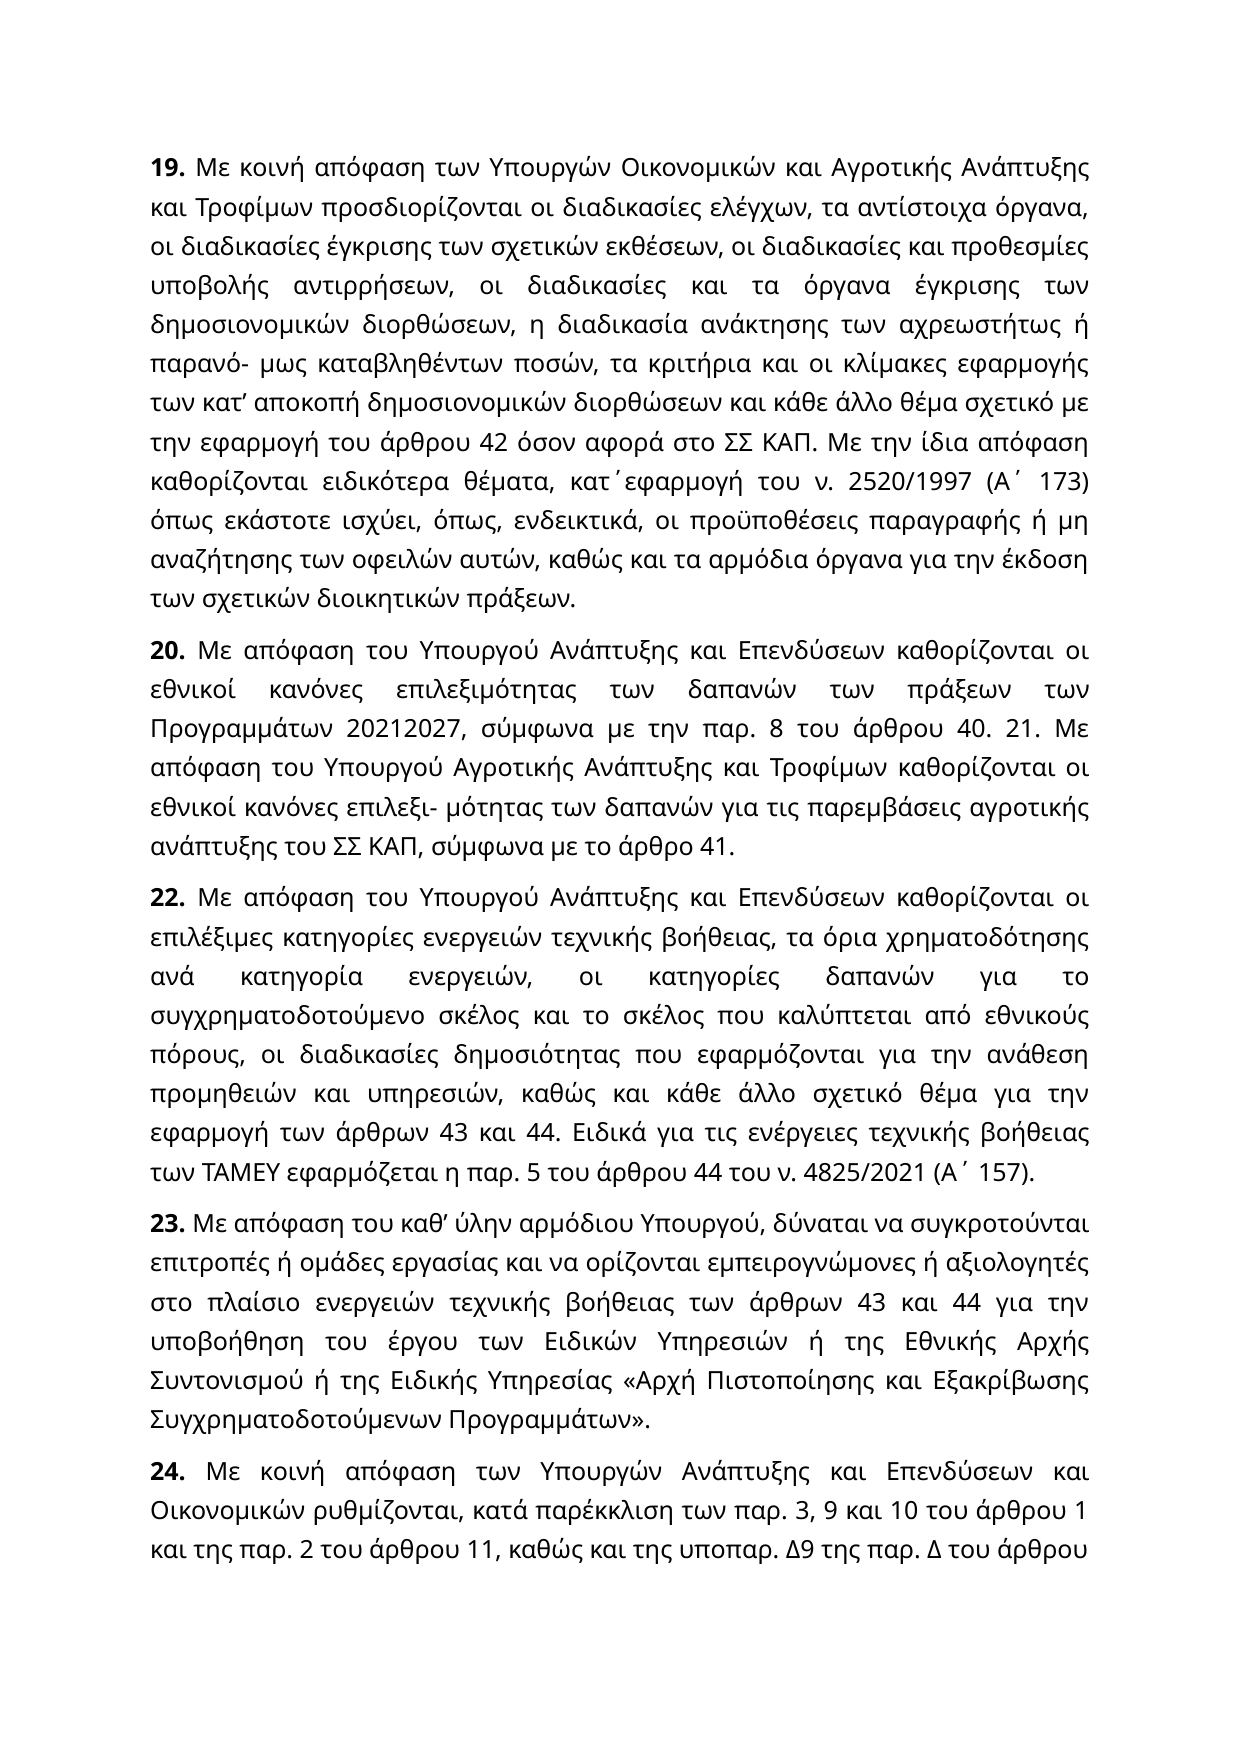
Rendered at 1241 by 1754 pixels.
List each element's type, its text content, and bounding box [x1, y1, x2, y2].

text 24. Με κοινή απόφαση των Υπουργών Ανάπτυξης και Επενδύσεων και Οικονομικών ρυθμίζονται, κατά παρέκκλιση των παρ. 3, 9 και 10 του άρθρου 1 και της παρ. 2 του άρθρου 11, καθώς και της υποπαρ. Δ9 της παρ. Δ του άρθρου [150, 1453, 1090, 1566]
text 20. Με απόφαση του Υπουργού Ανάπτυξης και Επενδύσεων καθορίζονται οι εθνικοί κανόνες επιλεξιμότητας των δαπανών των πράξεων των Προγραμμάτων 20212027, σύμφωνα με την παρ. 8 του άρθρου 40. 21. Με απόφαση του Υπουργού Αγροτικής Ανάπτυξης και Τροφίμων καθορίζονται οι εθνικοί κανόνες επιλεξι- μότητας των δαπανών για τις παρεμβάσεις αγροτικής ανάπτυξης του ΣΣ ΚΑΠ, σύμφωνα με το άρθρο 41. [150, 632, 1090, 862]
text 23. Με απόφαση του καθ’ ύλην αρμόδιου Υπουργού, δύναται να συγκροτούνται επιτροπές ή ομάδες εργασίας και να ορίζονται εμπειρογνώμονες ή αξιολογητές στο πλαίσιο ενεργειών τεχνικής βοήθειας των άρθρων 43 και 44 για την υποβοήθηση του έργου των Ειδικών Υπηρεσιών ή της Εθνικής Αρχής Συντονισμού ή της Ειδικής Υπηρεσίας «Αρχή Πιστοποίησης και Εξακρίβωσης Συγχρηματοδοτούμενων Προγραμμάτων». [150, 1206, 1090, 1436]
text 19. Με κοινή απόφαση των Υπουργών Οικονομικών και Αγροτικής Ανάπτυξης και Τροφίμων προσδιορίζονται οι διαδικασίες ελέγχων, τα αντίστοιχα όργανα, οι διαδικασίες έγκρισης των σχετικών εκθέσεων, οι διαδικασίες και προθεσμίες υποβολής αντιρρήσεων, οι διαδικασίες και τα όργανα έγκρισης των δημοσιονομικών διορθώσεων, η διαδικασία ανάκτησης των αχρεωστήτως ή παρανό- μως καταβληθέντων ποσών, τα κριτήρια και οι κλίμακες εφαρμογής των κατ’ αποκοπή δημοσιονομικών διορθώσεων και κάθε άλλο θέμα σχετικό με την εφαρμογή του άρθρου 42 όσον αφορά στο ΣΣ ΚΑΠ. Με την ίδια απόφαση καθορίζονται ειδικότερα θέματα, κατ΄εφαρμογή του ν. 2520/1997 (Α΄ 173) όπως εκάστοτε ισχύει, όπως, ενδεικτικά, οι προϋποθέσεις παραγραφής ή μη αναζήτησης των οφειλών αυτών, καθώς και τα αρμόδια όργανα για την έκδοση των σχετικών διοικητικών πράξεων. [150, 150, 1090, 615]
text 22. Με απόφαση του Υπουργού Ανάπτυξης και Επενδύσεων καθορίζονται οι επιλέξιμες κατηγορίες ενεργειών τεχνικής βοήθειας, τα όρια χρηματοδότησης ανά κατηγορία ενεργειών, οι κατηγορίες δαπανών για το συγχρηματοδοτούμενο σκέλος και το σκέλος που καλύπτεται από εθνικούς πόρους, οι διαδικασίες δημοσιότητας που εφαρμόζονται για την ανάθεση προμηθειών και υπηρεσιών, καθώς και κάθε άλλο σχετικό θέμα για την εφαρμογή των άρθρων 43 και 44. Ειδικά για τις ενέργειες τεχνικής βοήθειας των ΤΑΜΕΥ εφαρμόζεται η παρ. 5 του άρθρου 44 του ν. 4825/2021 (Α΄ 157). [150, 880, 1090, 1188]
